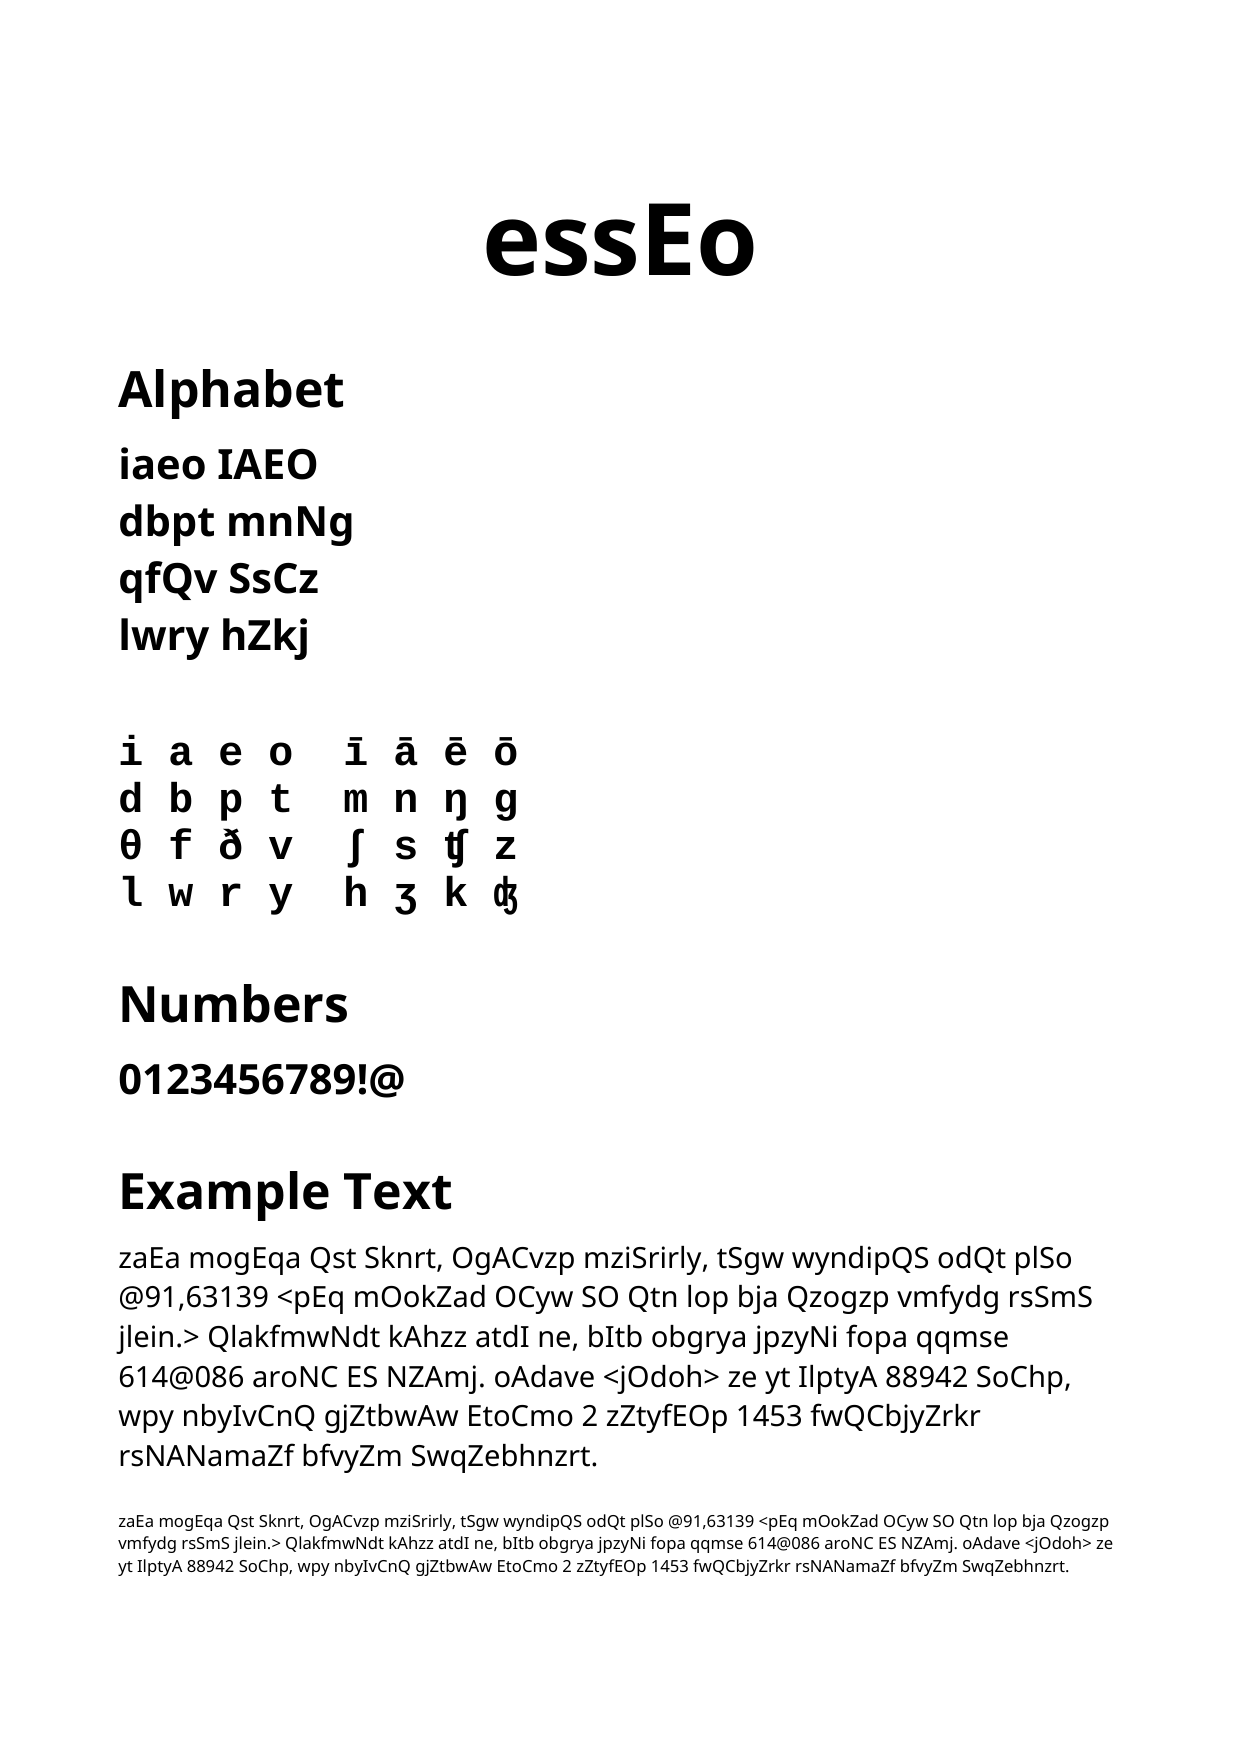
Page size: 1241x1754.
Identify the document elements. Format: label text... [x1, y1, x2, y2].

text i a e o ī ā ē ō [118, 730, 1122, 777]
subtitle Example Text [118, 1156, 1122, 1224]
text d b p t m n ŋ g [118, 777, 1122, 824]
text 0123456789!@ [118, 1049, 1122, 1106]
title essEo [118, 168, 1122, 304]
text lwry hZkj [118, 605, 1122, 662]
text qfQv SsCz [118, 548, 1122, 605]
subtitle Alphabet [118, 354, 1122, 422]
text dbpt mnNg [118, 492, 1122, 548]
subtitle Numbers [118, 969, 1122, 1037]
text iaeo IAEO [118, 435, 1122, 492]
text θ f ð v ʃ s ʧ z [118, 824, 1122, 872]
text zaEa mogEqa Qst Sknrt, OgACvzp mziSrirly, tSgw wyndipQS odQt plSo @91,63139 <pEq mOokZad OCyw SO Qtn lop bja Qzogzp vmfydg rsSmS jlein.> QlakfmwNdt kAhzz atdI ne, bItb obgrya jpzyNi fopa qqmse 614@086 aroNC ES NZAmj. oAdave <jOdoh> ze yt IlptyA 88942 SoChp, wpy nbyIvCnQ gjZtbwAw EtoCmo 2 zZtyfEOp 1453 fwQCbjyZrkr rsNANamaZf bfvyZm SwqZebhnzrt. [118, 1509, 1122, 1577]
text zaEa mogEqa Qst Sknrt, OgACvzp mziSrirly, tSgw wyndipQS odQt plSo @91,63139 <pEq mOokZad OCyw SO Qtn lop bja Qzogzp vmfydg rsSmS jlein.> QlakfmwNdt kAhzz atdI ne, bItb obgrya jpzyNi fopa qqmse 614@086 aroNC ES NZAmj. oAdave <jOdoh> ze yt IlptyA 88942 SoChp, wpy nbyIvCnQ gjZtbwAw EtoCmo 2 zZtyfEOp 1453 fwQCbjyZrkr rsNANamaZf bfvyZm SwqZebhnzrt. [118, 1237, 1122, 1475]
text l w r y h ʒ k ʤ [118, 872, 1122, 919]
